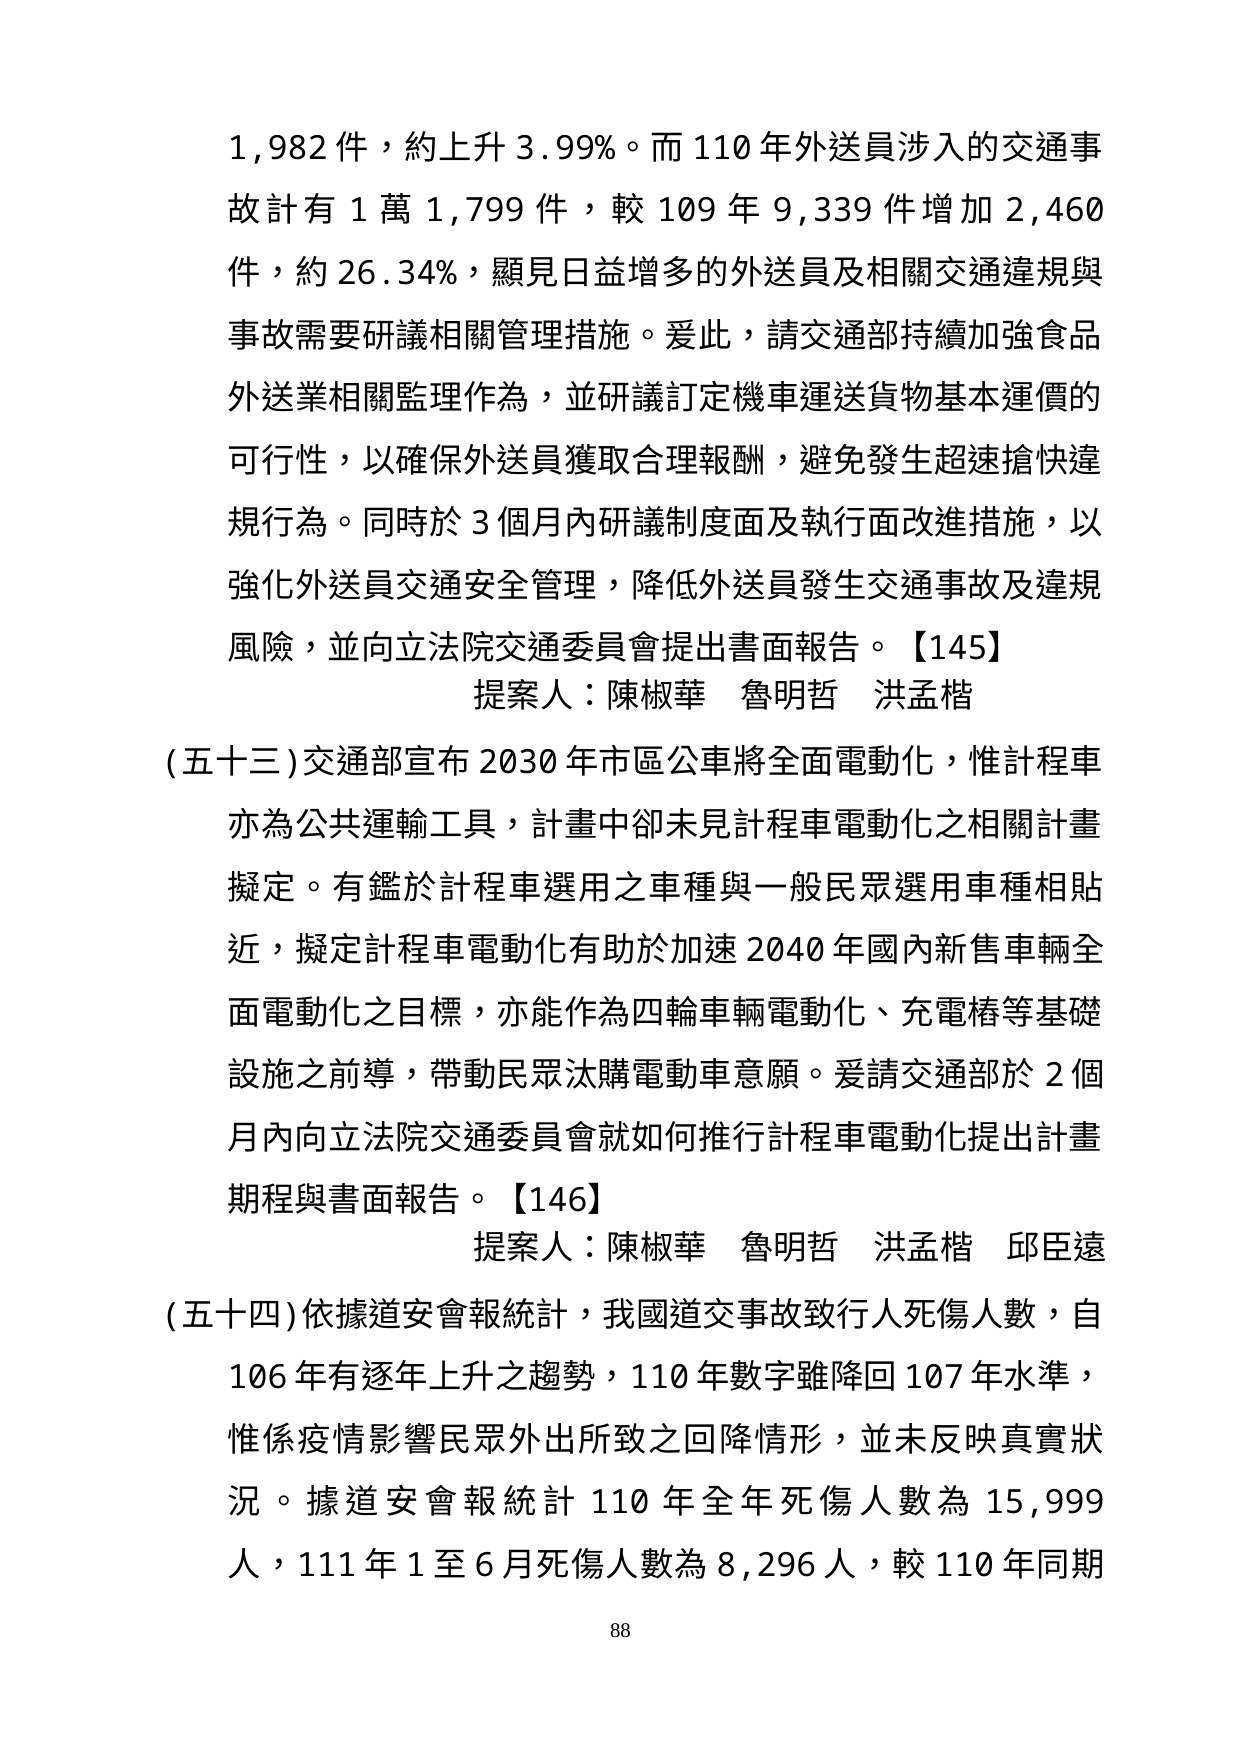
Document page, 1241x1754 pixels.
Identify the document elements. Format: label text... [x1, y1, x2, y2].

subtitle (五十三)交通部宣布2030年市區公車將全面電動化，惟計程車亦為公共運輸工具，計畫中卻未見計程車電動化之相關計畫擬定。有鑑於計程車選用之車種與一般民眾選用車種相貼近，擬定計程車電動化有助於加速2040年國內新售車輛全面電動化之目標，亦能作為四輪車輛電動化、充電樁等基礎設施之前導，帶動民眾汰購電動車意願。爰請交通部於2個月內向立法院交通委員會就如何推行計程車電動化提出計畫期程與書面報告。【146】 [161, 718, 1104, 1218]
subtitle 1,982件，約上升3.99%。而110年外送員涉入的交通事故計有1萬1,799件，較109年9,339件增加2,460件，約26.34%，顯見日益增多的外送員及相關交通違規與事故需要研議相關管理措施。爰此，請交通部持續加強食品外送業相關監理作為，並研議訂定機車運送貨物基本運價的可行性，以確保外送員獲取合理報酬，避免發生超速搶快違規行為。同時於3個月內研議制度面及執行面改進措施，以強化外送員交通安全管理，降低外送員發生交通事故及違規風險，並向立法院交通委員會提出書面報告。【145】 [161, 103, 1104, 666]
text 提案人：陳椒華 魯明哲 洪孟楷 邱臣遠 [473, 1218, 1117, 1270]
text 提案人：陳椒華 魯明哲 洪孟楷 [473, 666, 1117, 718]
subtitle (五十四)依據道安會報統計，我國道交事故致行人死傷人數，自106年有逐年上升之趨勢，110年數字雖降回107年水準，惟係疫情影響民眾外出所致之回降情形，並未反映真實狀況。據道安會報統計110年全年死傷人數為15,999人，111年1至6月死傷人數為8,296人，較110年同期 [161, 1270, 1104, 1582]
